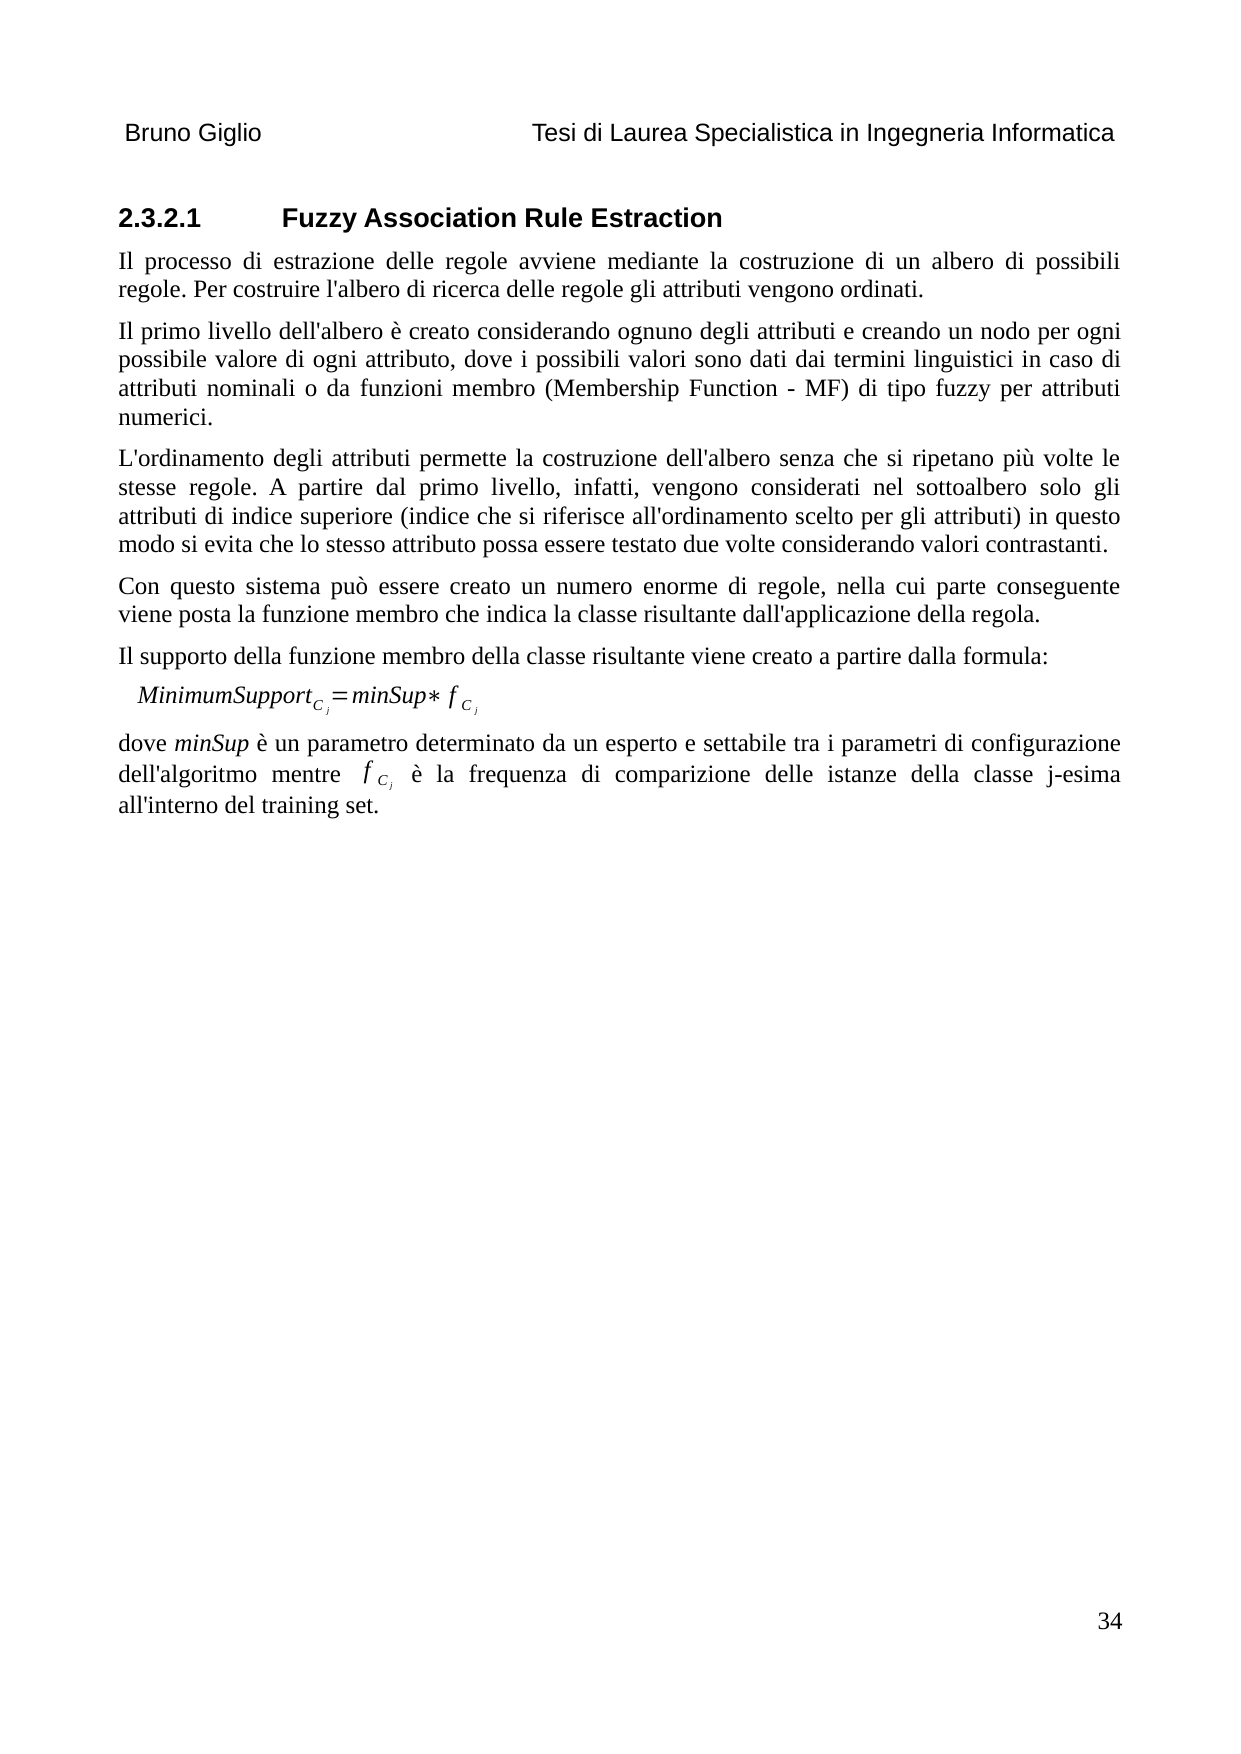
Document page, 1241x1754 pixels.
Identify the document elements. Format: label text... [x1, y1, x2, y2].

text dove minSup è un parametro determinato da un esperto e settabile tra i parametri di configurazione dell'algoritmo mentreè la frequenza di comparizione delle istanze della classe j-esima all'interno del training set. [118, 728, 1122, 819]
subtitle Fuzzy Association Rule Estraction [118, 202, 1122, 233]
text Il primo livello dell'albero è creato considerando ognuno degli attributi e creando un nodo per ogni possibile valore di ogni attributo, dove i possibili valori sono dati dai termini linguistici in caso di attributi nominali o da funzioni membro (Membership Function - MF) di tipo fuzzy per attributi numerici. [118, 316, 1122, 431]
text Il processo di estrazione delle regole avviene mediante la costruzione di un albero di possibili regole. Per costruire l'albero di ricerca delle regole gli attributi vengono ordinati. [118, 246, 1122, 303]
text Con questo sistema può essere creato un numero enorme di regole, nella cui parte conseguente viene posta la funzione membro che indica la classe risultante dall'applicazione della regola. [118, 571, 1122, 628]
text L'ordinamento degli attributi permette la costruzione dell'albero senza che si ripetano più volte le stesse regole. A partire dal primo livello, infatti, vengono considerati nel sottoalbero solo gli attributi di indice superiore (indice che si riferisce all'ordinamento scelto per gli attributi) in questo modo si evita che lo stesso attributo possa essere testato due volte considerando valori contrastanti. [118, 443, 1122, 558]
text Il supporto della funzione membro della classe risultante viene creato a partire dalla formula: [118, 641, 1122, 669]
